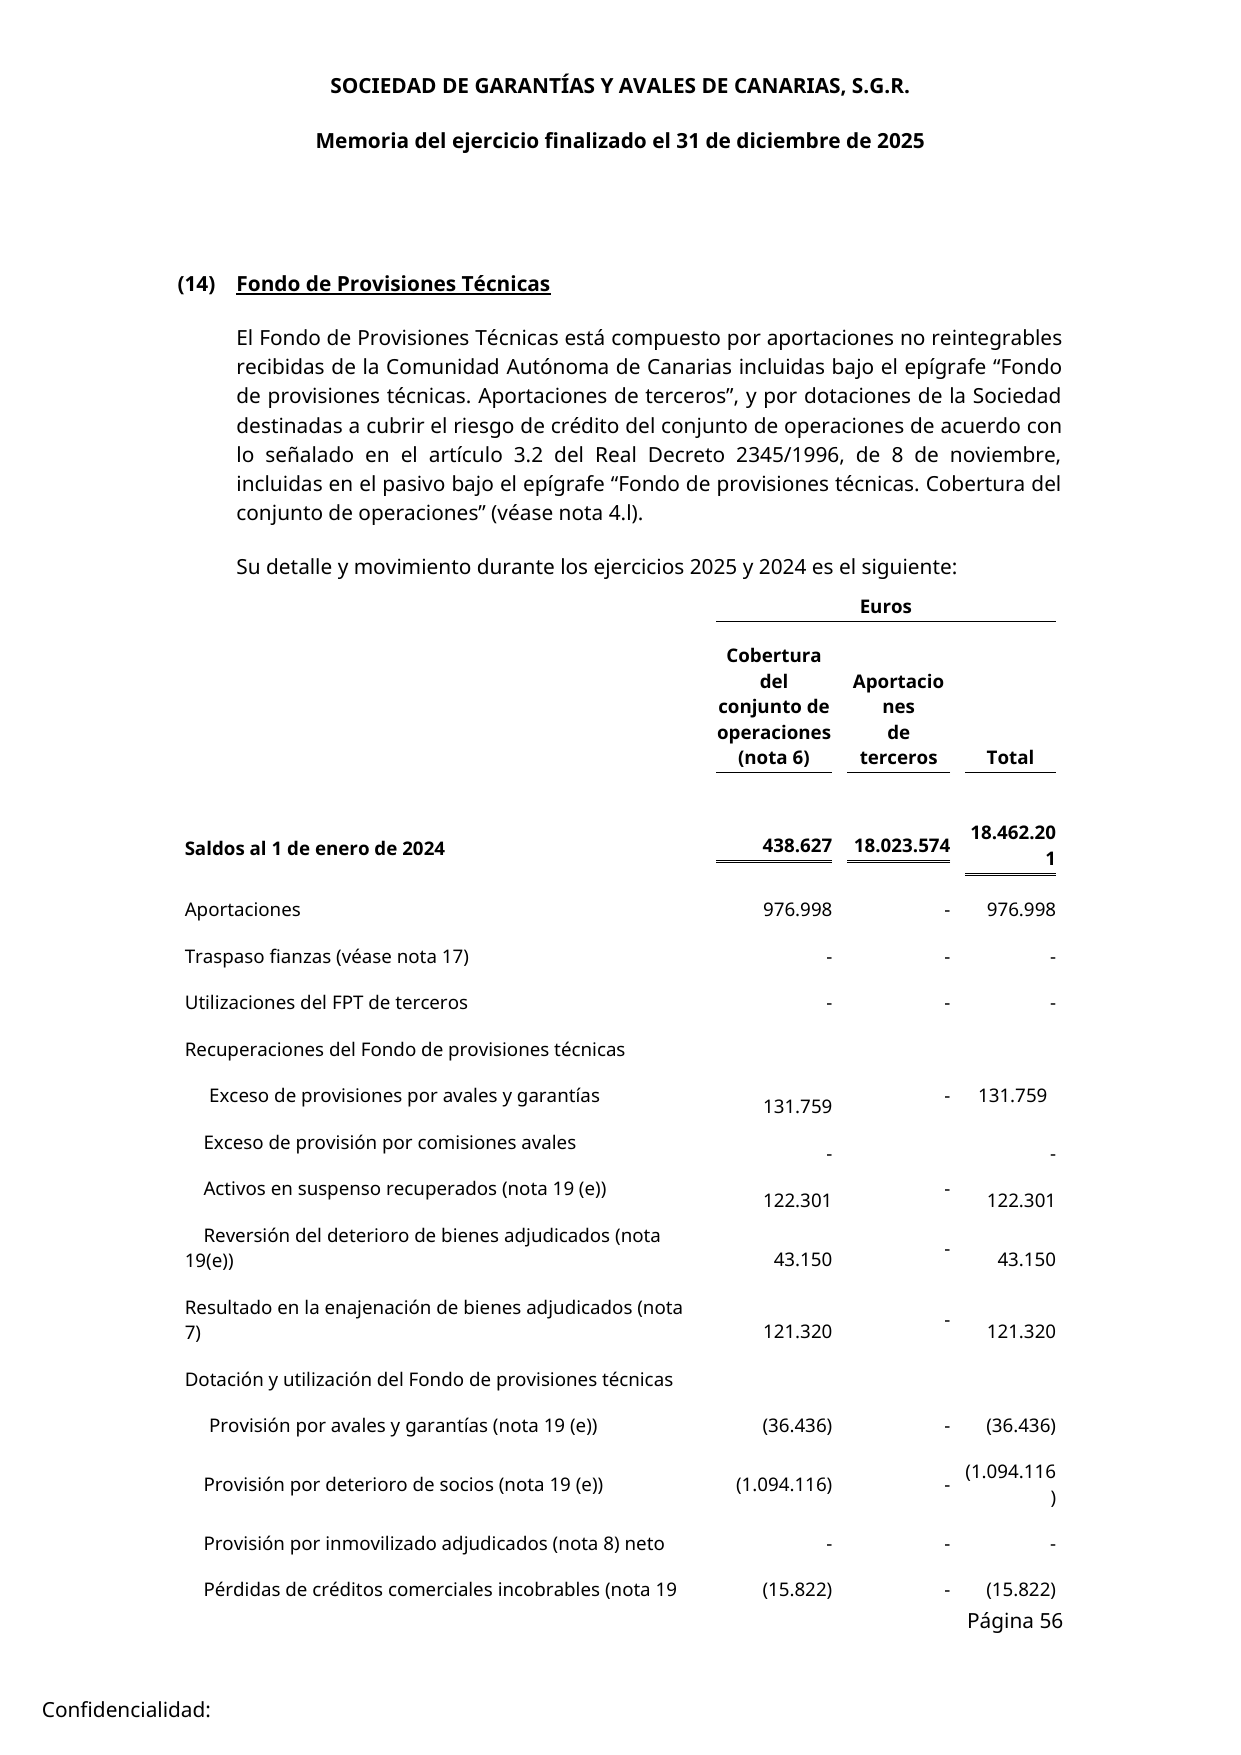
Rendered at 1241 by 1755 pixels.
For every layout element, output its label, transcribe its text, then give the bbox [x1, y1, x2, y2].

table_cell - [839, 1294, 957, 1366]
table_cell - [839, 1412, 957, 1458]
table_cell - [839, 943, 957, 989]
table_cell Resultado en la enajenación de bienes adjudicados (nota 7) [177, 1294, 708, 1366]
table_cell 976.998 [708, 897, 839, 943]
table_cell [839, 1129, 957, 1176]
table_cell (15.822) [958, 1577, 1063, 1602]
table_cell 438.627 [708, 820, 839, 897]
text Su detalle y movimiento durante los ejercicios 2025 y 2024 es el siguiente: [236, 551, 1063, 581]
table_header [177, 593, 708, 643]
table_cell Aportaciones de terceros [839, 643, 957, 773]
table_cell 43.150 [958, 1222, 1063, 1294]
table_cell 18.462.201 [958, 820, 1063, 897]
table_cell Dotación y utilización del Fondo de provisiones técnicas [177, 1366, 708, 1412]
table_cell (1.094.116) [708, 1459, 839, 1530]
subtitle (14) Fondo de Provisiones Técnicas [177, 268, 1063, 297]
table_cell Provisión por deterioro de socios (nota 19 (e)) [177, 1459, 708, 1530]
table_cell Total [958, 643, 1063, 773]
table_cell - [839, 1459, 957, 1530]
table_cell - [839, 990, 957, 1036]
table_cell Aportaciones [177, 897, 708, 943]
table_cell Saldos al 1 de enero de 2024 [177, 820, 708, 897]
table_cell - [708, 1530, 839, 1577]
table_header Euros [708, 593, 1063, 643]
table_cell - [958, 1530, 1063, 1577]
table_cell [839, 1036, 957, 1082]
table_cell 131.759 [958, 1082, 1054, 1129]
table_cell - [958, 990, 1063, 1036]
table_cell - [839, 1176, 957, 1222]
table_cell (1.094.116) [958, 1459, 1063, 1530]
table_cell Exceso de provisión por comisiones avales [177, 1129, 708, 1176]
table_cell [839, 773, 957, 820]
table_cell 131.759 [708, 1082, 839, 1129]
table_cell Traspaso fianzas (véase nota 17) [177, 943, 708, 989]
table_cell - [839, 1577, 957, 1602]
table_cell Provisión por avales y garantías (nota 19 (e)) [177, 1412, 708, 1458]
table_cell Pérdidas de créditos comerciales incobrables (nota 19 [177, 1577, 708, 1602]
table_cell Activos en suspenso recuperados (nota 19 (e)) [177, 1176, 708, 1222]
table_cell - [708, 943, 839, 989]
table_cell [839, 1366, 957, 1412]
table_cell (36.436) [958, 1412, 1063, 1458]
table_cell Exceso de provisiones por avales y garantías [177, 1082, 708, 1129]
text El Fondo de Provisiones Técnicas está compuesto por aportaciones no reintegrables recibidas de la Comunidad Autónoma de Canarias incluidas bajo el epígrafe “Fondo de provisiones técnicas. Aportaciones de terceros”, y por dotaciones de la Sociedad destinadas a cubrir el riesgo de crédito del conjunto de operaciones de acuerdo con lo señalado en el artículo 3.2 del Real Decreto 2345/1996, de 8 de noviembre, incluidas en el pasivo bajo el epígrafe “Fondo de provisiones técnicas. Cobertura del conjunto de operaciones” (véase nota 4.l). [236, 322, 1063, 526]
table_cell - [839, 1222, 957, 1294]
table_cell Reversión del deterioro de bienes adjudicados (nota 19(e)) [177, 1222, 708, 1294]
table_cell 122.301 [708, 1176, 839, 1222]
table_cell Utilizaciones del FPT de terceros [177, 990, 708, 1036]
table_cell [1055, 1082, 1063, 1129]
table_cell [708, 1366, 839, 1412]
table_cell - [958, 943, 1063, 989]
table_cell [177, 773, 708, 820]
table_cell 976.998 [958, 897, 1063, 943]
table_cell 43.150 [708, 1222, 839, 1294]
table_cell 121.320 [958, 1294, 1063, 1366]
table_cell [958, 1036, 1063, 1082]
table_cell [958, 773, 1063, 820]
table_cell 122.301 [958, 1176, 1063, 1222]
table_cell (15.822) [708, 1577, 839, 1602]
table_cell - [708, 990, 839, 1036]
table_cell Provisión por inmovilizado adjudicados (nota 8) neto [177, 1530, 708, 1577]
table_cell 121.320 [708, 1294, 839, 1366]
table_cell (36.436) [708, 1412, 839, 1458]
table_cell - [839, 1530, 957, 1577]
table_cell Recuperaciones del Fondo de provisiones técnicas [177, 1036, 708, 1082]
table_cell [958, 1366, 1063, 1412]
table_cell - [708, 1129, 839, 1176]
table_cell Cobertura del conjunto de operaciones (nota 6) [708, 643, 839, 773]
table_cell - [839, 1082, 957, 1129]
table_cell 18.023.574 [839, 820, 957, 897]
table_cell [708, 1036, 839, 1082]
table_cell - [839, 897, 957, 943]
table_cell [177, 643, 708, 773]
table_cell [708, 773, 839, 820]
table_cell - [958, 1129, 1063, 1176]
